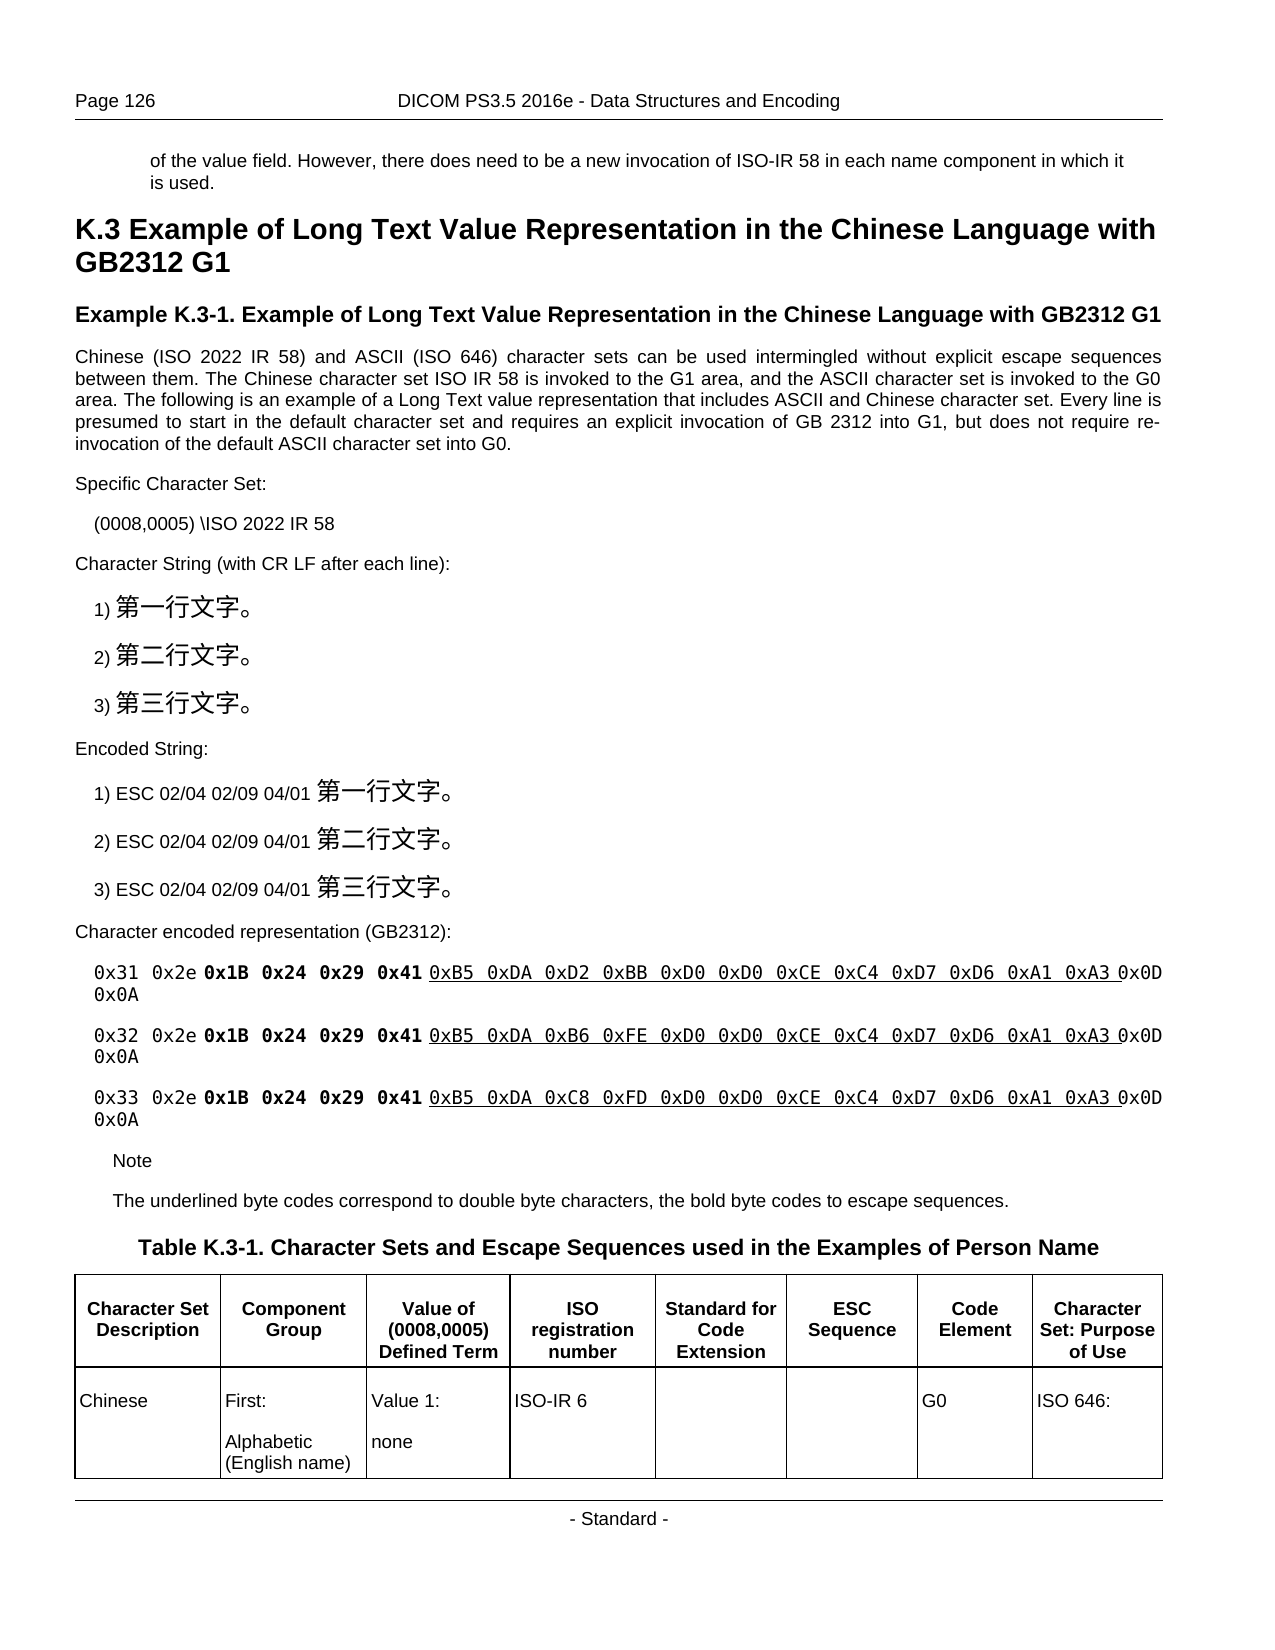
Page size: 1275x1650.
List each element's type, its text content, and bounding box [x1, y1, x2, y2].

text 0x31 0x2e 0x1B 0x24 0x29 0x41 0xB5 0xDA 0xD2 0xBB 0xD0 0xD0 0xCE 0xC4 0xD7 0xD6 0xA1 0xA3 0x0D 0x0A [94, 962, 1162, 1006]
table_header Character Set: Purpose of Use [1033, 1275, 1162, 1366]
text Specific Character Set: [75, 473, 1162, 494]
table_cell First: Alphabetic (English name) [221, 1368, 366, 1478]
table_header Code Element [918, 1275, 1032, 1366]
text Chinese (ISO 2022 IR 58) and ASCII (ISO 646) character sets can be used intermingled without explicit escape sequences between them. The Chinese character set ISO IR 58 is invoked to the G1 area, and the ASCII character set is invoked to the G0 area. The following is an example of a Long Text value representation that includes ASCII and Chinese character set. Every line is presumed to start in the default character set and requires an explicit invocation of GB 2312 into G1, but does not require re-invocation of the default ASCII character set into G0. [75, 346, 1162, 454]
text Example K.3-1. Example of Long Text Value Representation in the Chinese Language with GB2312 G1 [75, 301, 1162, 327]
table_header Character Set Description [76, 1275, 220, 1366]
text Character String (with CR LF after each line): [75, 553, 1162, 575]
text (0008,0005) \ISO 2022 IR 58 [94, 513, 1162, 534]
table_header Component Group [221, 1275, 366, 1366]
text Character encoded representation (GB2312): [75, 921, 1162, 943]
text 2) 第二行文字。 [94, 641, 1162, 671]
text K.3 Example of Long Text Value Representation in the Chinese Language with GB2312 G1 [75, 212, 1162, 279]
table_cell ISO-IR 6 [511, 1368, 655, 1478]
text 3) ESC 02/04 02/09 04/01 第三行文字。 [94, 873, 1162, 903]
table_cell [787, 1368, 917, 1478]
text 1) 第一行文字。 [94, 593, 1162, 623]
text Table K.3-1. Character Sets and Escape Sequences used in the Examples of Person Name [75, 1234, 1162, 1260]
list of the value field. However, there does need to be a new invocation of ISO-IR 58 in each name component in which it is used. [112, 150, 1125, 193]
table_cell Value 1: none [367, 1368, 509, 1478]
table_header Value of (0008,0005) Defined Term [367, 1275, 509, 1366]
text 0x33 0x2e 0x1B 0x24 0x29 0x41 0xB5 0xDA 0xC8 0xFD 0xD0 0xD0 0xCE 0xC4 0xD7 0xD6 0xA1 0xA3 0x0D 0x0A [94, 1087, 1162, 1131]
table_cell Chinese [76, 1368, 220, 1478]
text Note [112, 1150, 1125, 1171]
table_cell [656, 1368, 786, 1478]
text The underlined byte codes correspond to double byte characters, the bold byte codes to escape sequences. [112, 1190, 1125, 1212]
table_header ISO registration number [511, 1275, 655, 1366]
text 2) ESC 02/04 02/09 04/01 第二行文字。 [94, 826, 1162, 855]
text 0x32 0x2e 0x1B 0x24 0x29 0x41 0xB5 0xDA 0xB6 0xFE 0xD0 0xD0 0xCE 0xC4 0xD7 0xD6 0xA1 0xA3 0x0D 0x0A [94, 1024, 1162, 1068]
text Encoded String: [75, 737, 1162, 759]
table_header ESC Sequence [787, 1275, 917, 1366]
text 1) ESC 02/04 02/09 04/01 第一行文字。 [94, 778, 1162, 807]
text 3) 第三行文字。 [94, 689, 1162, 718]
table_header Standard for Code Extension [656, 1275, 786, 1366]
table_cell ISO 646: [1033, 1368, 1162, 1478]
table_cell G0 [918, 1368, 1032, 1478]
